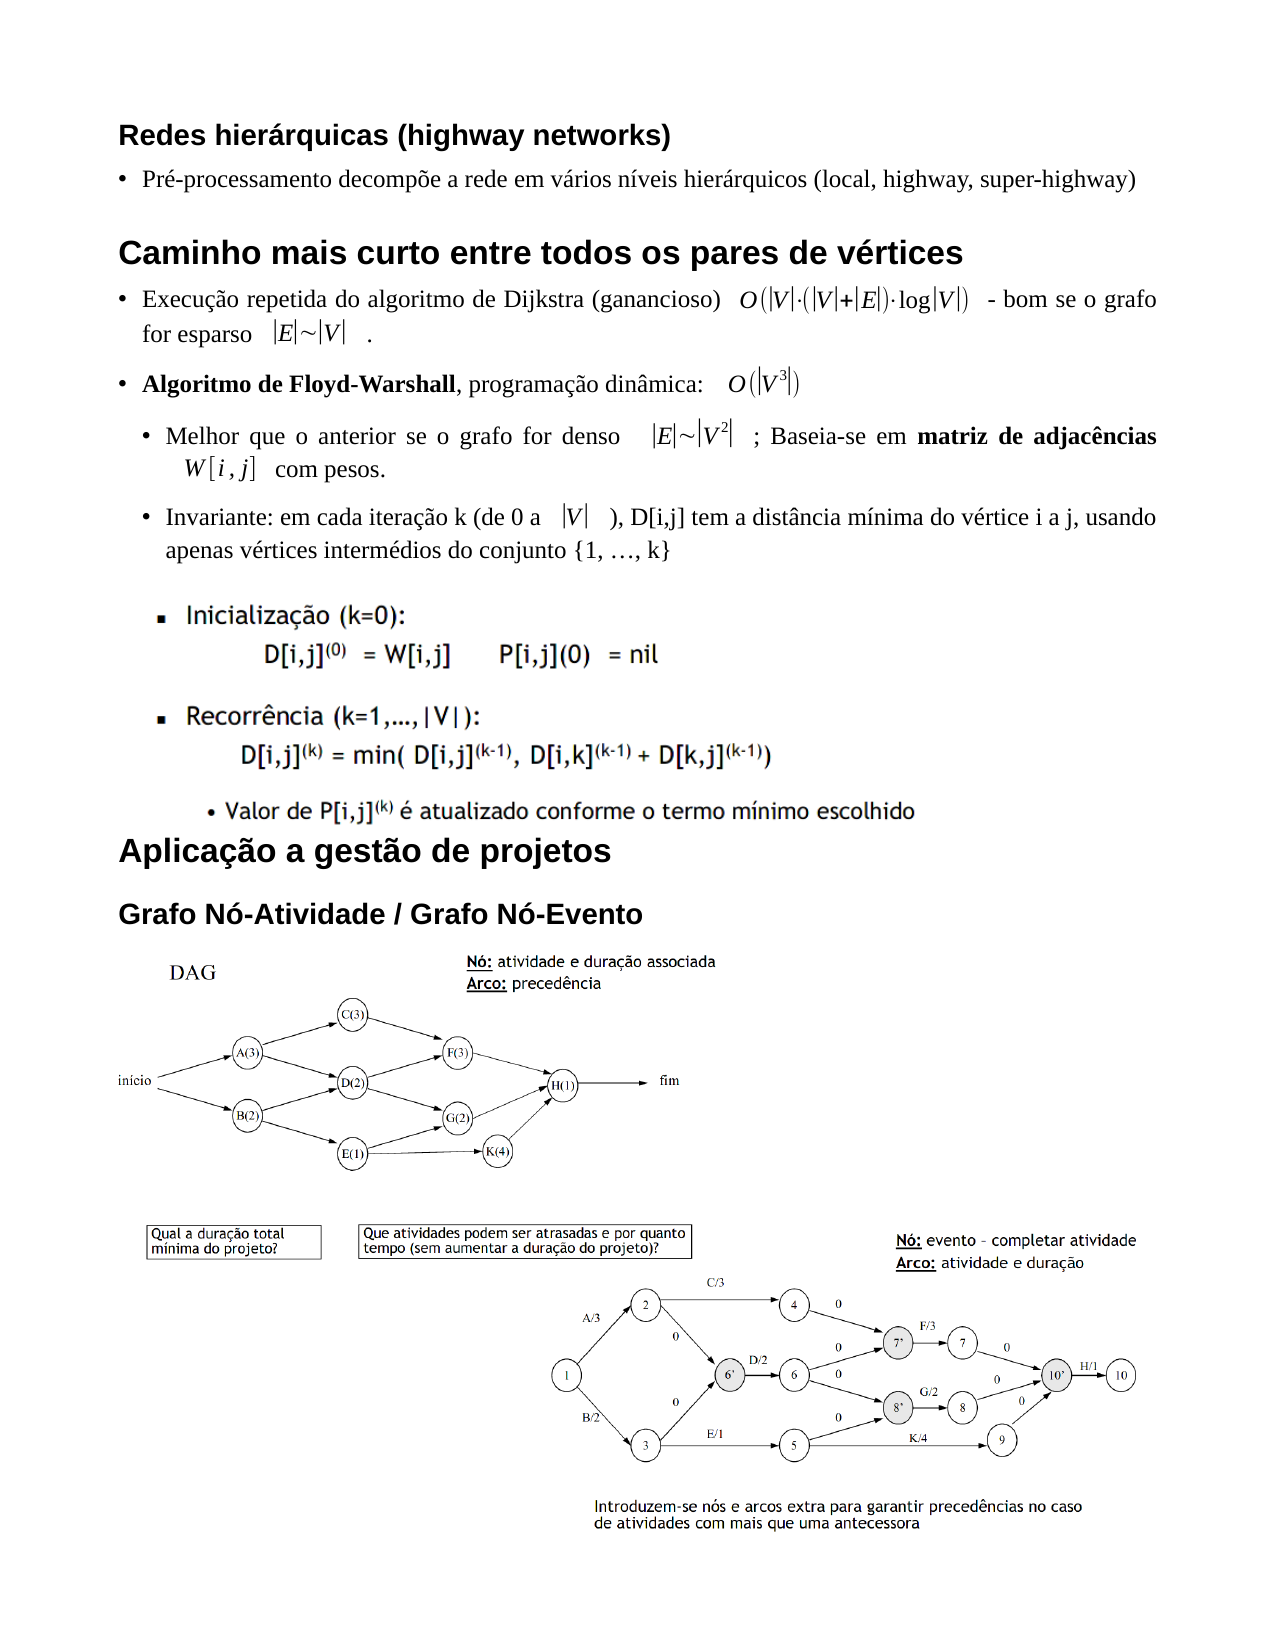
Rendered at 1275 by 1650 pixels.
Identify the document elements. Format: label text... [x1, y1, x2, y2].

picture [145, 584, 924, 831]
list Execução repetida do algoritmo de Dijkstra (ganancioso)- bom se o grafo for esparso. [118, 284, 1157, 347]
subtitle Aplicação a gestão de projetos [118, 831, 1157, 869]
list Melhor que o anterior se o grafo for denso ; Baseia-se em matriz de adjacências com pesos. [142, 418, 1157, 483]
picture [107, 933, 1150, 1536]
list Algoritmo de Floyd-Warshall, programação dinâmica: [118, 366, 1157, 399]
subtitle Caminho mais curto entre todos os pares de vértices [118, 233, 1157, 271]
list Pré-processamento decompõe a rede em vários níveis hierárquicos (local, highway, super-highway) [118, 164, 1157, 193]
subtitle Grafo Nó-Atividade / Grafo Nó-Evento [118, 897, 1157, 930]
subtitle Redes hierárquicas (highway networks) [118, 118, 1157, 152]
list Invariante: em cada iteração k (de 0 a), D[i,j] tem a distância mínima do vértice i a j, usando apenas vértices intermédios do conjunto {1, …, k} [142, 502, 1157, 564]
